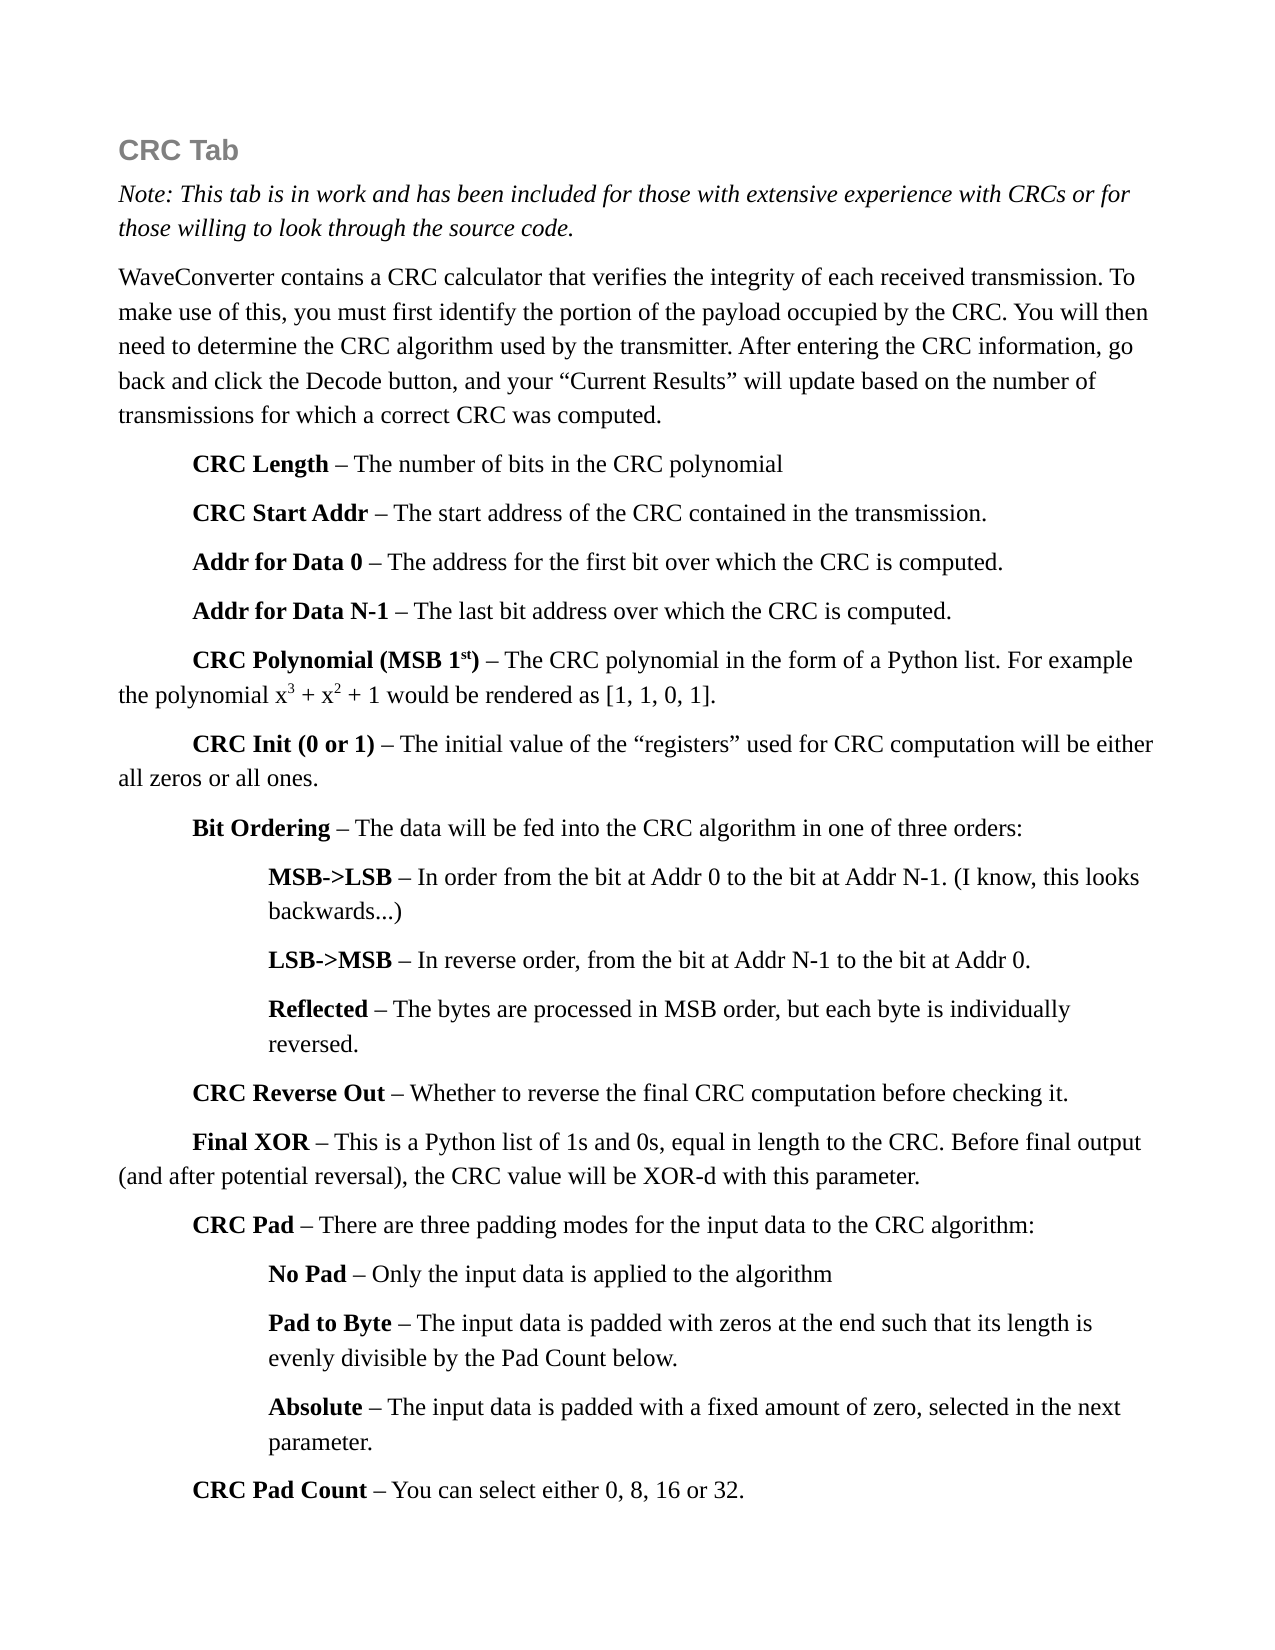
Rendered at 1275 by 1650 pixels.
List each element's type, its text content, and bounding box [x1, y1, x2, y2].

text CRC Reverse Out – Whether to reverse the final CRC computation before checking it. [118, 1078, 1157, 1107]
text Addr for Data 0 – The address for the first bit over which the CRC is computed. [118, 547, 1157, 576]
text Note: This tab is in work and has been included for those with extensive experience with CRCs or for those willing to look through the source code. [118, 179, 1157, 242]
text CRC Start Addr – The start address of the CRC contained in the transmission. [118, 498, 1157, 527]
text Absolute – The input data is padded with a fixed amount of zero, selected in the next parameter. [268, 1392, 1157, 1455]
text CRC Length – The number of bits in the CRC polynomial [118, 449, 1157, 478]
text Final XOR – This is a Python list of 1s and 0s, equal in length to the CRC. Before final output (and after potential reversal), the CRC value will be XOR-d with this parameter. [118, 1127, 1157, 1190]
text CRC Pad Count – You can select either 0, 8, 16 or 32. [118, 1476, 1157, 1504]
text CRC Init (0 or 1) – The initial value of the “registers” used for CRC computation will be either all zeros or all ones. [118, 729, 1157, 792]
text CRC Pad – There are three padding modes for the input data to the CRC algorithm: [118, 1210, 1157, 1239]
text WaveConverter contains a CRC calculator that verifies the integrity of each received transmission. To make use of this, you must first identify the portion of the payload occupied by the CRC. You will then need to determine the CRC algorithm used by the transmitter. After entering the CRC information, go back and click the Decode button, and your “Current Results” will update based on the number of transmissions for which a correct CRC was computed. [118, 262, 1157, 429]
text Bit Ordering – The data will be fed into the CRC algorithm in one of three orders: [118, 813, 1157, 841]
text CRC Polynomial (MSB 1st) – The CRC polynomial in the form of a Python list. For example the polynomial x3 + x2 + 1 would be rendered as [1, 1, 0, 1]. [118, 646, 1157, 709]
text Pad to Byte – The input data is padded with zeros at the end such that its length is evenly divisible by the Pad Count below. [268, 1308, 1157, 1372]
text Reflected – The bytes are processed in MSB order, but each byte is individually reversed. [268, 994, 1157, 1057]
text Addr for Data N-1 – The last bit address over which the CRC is computed. [118, 596, 1157, 625]
subtitle CRC Tab [118, 133, 1157, 166]
text No Pad – Only the input data is applied to the algorithm [268, 1259, 1157, 1288]
text LSB->MSB – In reverse order, from the bit at Addr N-1 to the bit at Addr 0. [268, 945, 1157, 974]
text MSB->LSB – In order from the bit at Addr 0 to the bit at Addr N-1. (I know, this looks backwards...) [268, 862, 1157, 925]
